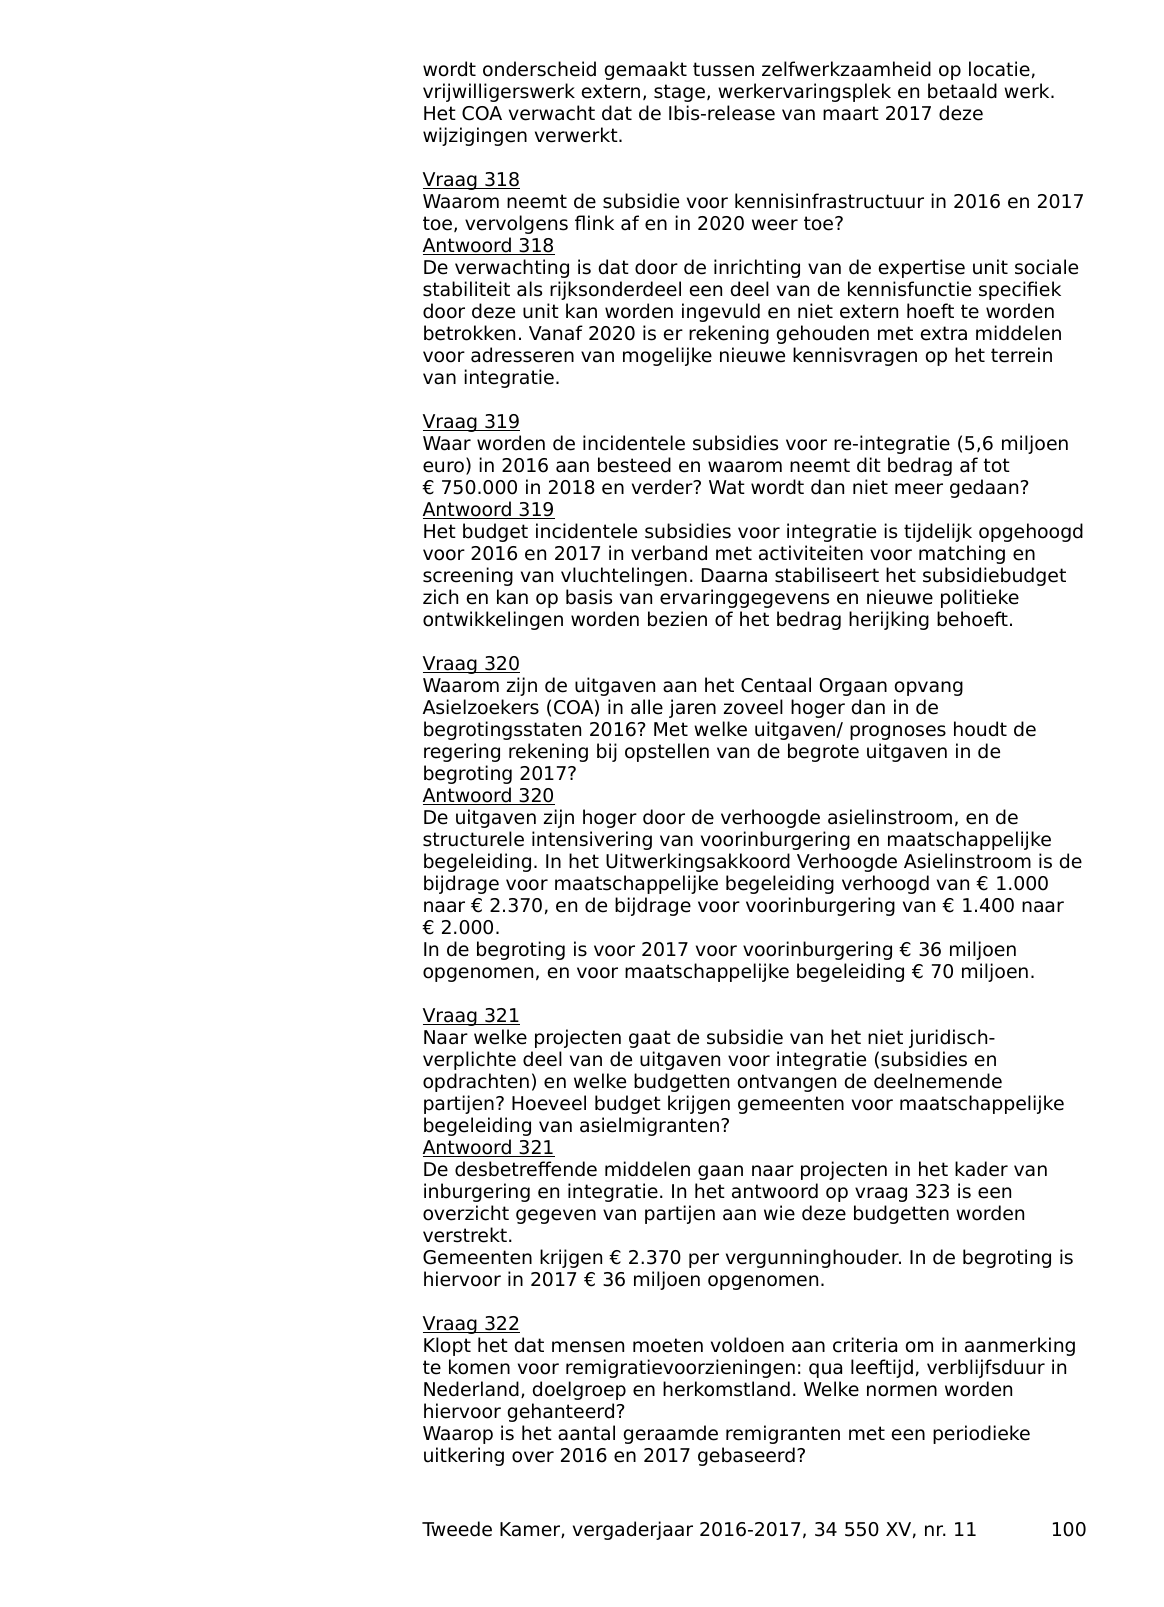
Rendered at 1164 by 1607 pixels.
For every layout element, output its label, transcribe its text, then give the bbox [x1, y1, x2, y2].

text In de begroting is voor 2017 voor voorinburgering € 36 miljoen opgenomen, en voor maatschappelijke begeleiding € 70 miljoen. [422, 939, 1087, 983]
text Antwoord 319 [422, 499, 1087, 521]
text De verwachting is dat door de inrichting van de expertise unit sociale stabiliteit als rijksonderdeel een deel van de kennisfunctie specifiek door deze unit kan worden ingevuld en niet extern hoeft te worden betrokken. Vanaf 2020 is er rekening gehouden met extra middelen voor adresseren van mogelijke nieuwe kennisvragen op het terrein van integratie. [422, 257, 1087, 389]
text De desbetreffende middelen gaan naar projecten in het kader van inburgering en integratie. In het antwoord op vraag 323 is een overzicht gegeven van partijen aan wie deze budgetten worden verstrekt. [422, 1159, 1087, 1247]
text De uitgaven zijn hoger door de verhoogde asielinstroom, en de structurele intensivering van voorinburgering en maatschappelijke begeleiding. In het Uitwerkingsakkoord Verhoogde Asielinstroom is de bijdrage voor maatschappelijke begeleiding verhoogd van € 1.000 naar € 2.370, en de bijdrage voor voorinburgering van € 1.400 naar € 2.000. [422, 807, 1087, 939]
text Waar worden de incidentele subsidies voor re-integratie (5,6 miljoen euro) in 2016 aan besteed en waarom neemt dit bedrag af tot € 750.000 in 2018 en verder? Wat wordt dan niet meer gedaan? [422, 433, 1087, 499]
text Vraag 320 [422, 653, 1087, 675]
text Het budget incidentele subsidies voor integratie is tijdelijk opgehoogd voor 2016 en 2017 in verband met activiteiten voor matching en screening van vluchtelingen. Daarna stabiliseert het subsidiebudget zich en kan op basis van ervaringgegevens en nieuwe politieke ontwikkelingen worden bezien of het bedrag herijking behoeft. [422, 521, 1087, 631]
text Waarom neemt de subsidie voor kennisinfrastructuur in 2016 en 2017 toe, vervolgens flink af en in 2020 weer toe? [422, 191, 1087, 235]
text Naar welke projecten gaat de subsidie van het niet juridisch-verplichte deel van de uitgaven voor integratie (subsidies en opdrachten) en welke budgetten ontvangen de deelnemende partijen? Hoeveel budget krijgen gemeenten voor maatschappelijke begeleiding van asielmigranten? [422, 1027, 1087, 1137]
text Gemeenten krijgen € 2.370 per vergunninghouder. In de begroting is hiervoor in 2017 € 36 miljoen opgenomen. [422, 1247, 1087, 1291]
text Vraag 321 [422, 1005, 1087, 1027]
text wordt onderscheid gemaakt tussen zelfwerkzaamheid op locatie, vrijwilligerswerk extern, stage, werkervaringsplek en betaald werk. Het COA verwacht dat de Ibis-release van maart 2017 deze wijzigingen verwerkt. [422, 59, 1087, 147]
text Waarom zijn de uitgaven aan het Centaal Orgaan opvang Asielzoekers (COA) in alle jaren zoveel hoger dan in de begrotingsstaten 2016? Met welke uitgaven/ prognoses houdt de regering rekening bij opstellen van de begrote uitgaven in de begroting 2017? [422, 675, 1087, 785]
text Vraag 318 [422, 169, 1087, 191]
text Vraag 322 [422, 1313, 1087, 1335]
text Antwoord 320 [422, 785, 1087, 807]
text Waarop is het aantal geraamde remigranten met een periodieke uitkering over 2016 en 2017 gebaseerd? [422, 1423, 1087, 1467]
text Antwoord 318 [422, 235, 1087, 257]
text Vraag 319 [422, 411, 1087, 433]
text Antwoord 321 [422, 1137, 1087, 1159]
text Klopt het dat mensen moeten voldoen aan criteria om in aanmerking te komen voor remigratievoorzieningen: qua leeftijd, verblijfsduur in Nederland, doelgroep en herkomstland. Welke normen worden hiervoor gehanteerd? [422, 1335, 1087, 1423]
